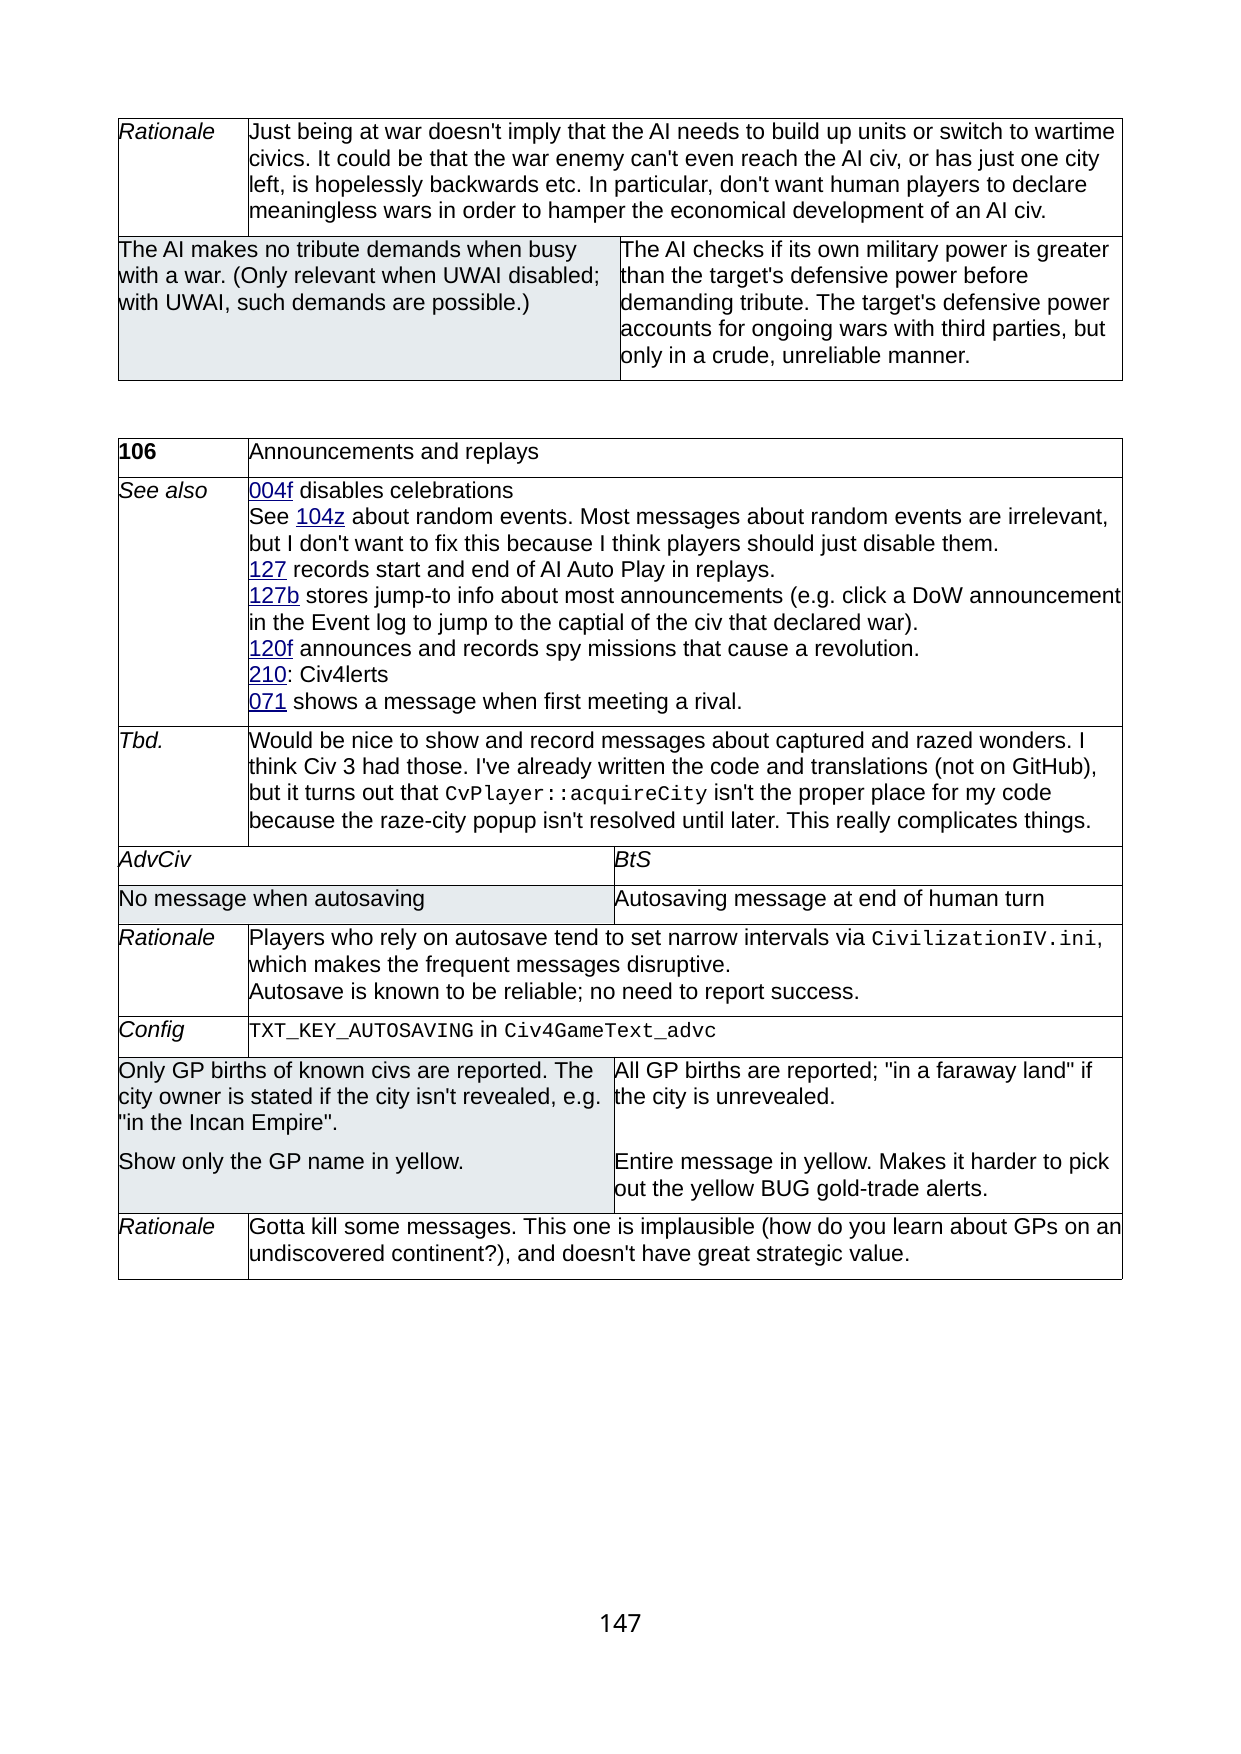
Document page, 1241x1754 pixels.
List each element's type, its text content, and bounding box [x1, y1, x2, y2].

table_cell Config [119, 1017, 248, 1057]
table_cell Rationale [119, 1214, 248, 1278]
table_cell No message when autosaving [119, 886, 614, 923]
table_header 106 [119, 439, 248, 477]
table_cell The AI makes no tribute demands when busy with a war. (Only relevant when UWAI disabled; with UWAI, such demands are possible.) [119, 237, 620, 380]
table_cell Would be nice to show and record messages about captured and razed wonders. I think Civ 3 had those. I've already written the code and translations (not on GitHub), but it turns out that CvPlayer::acquireCity isn't the proper place for my code because the raze-city popup isn't resolved until later. This really complicates things. [249, 727, 1122, 846]
table_cell All GP births are reported; "in a faraway land" if the city is unrevealed. Entire message in yellow. Makes it harder to pick out the yellow BUG gold-trade alerts. [615, 1058, 1122, 1213]
table_cell AdvCiv [119, 847, 614, 884]
table_cell Rationale [119, 119, 248, 236]
table_cell Only GP births of known civs are reported. The city owner is stated if the city isn't revealed, e.g. "in the Incan Empire". Show only the GP name in yellow. [119, 1058, 614, 1213]
table_cell Rationale [119, 925, 248, 1016]
table_cell 004f disables celebrations See 104z about random events. Most messages about random events are irrelevant, but I don't want to fix this because I think players should just disable them. 127 records start and end of AI Auto Play in replays. 127b stores jump-to info about most announcements (e.g. click a DoW announcement in the Event log to jump to the captial of the civ that declared war). 120f announces and records spy missions that cause a revolution. 210: Civ4lerts 071 shows a message when first meeting a rival. [249, 478, 1122, 726]
table_cell Players who rely on autosave tend to set narrow intervals via CivilizationIV.ini, which makes the frequent messages disruptive. Autosave is known to be reliable; no need to report success. [249, 925, 1122, 1016]
table_cell Autosaving message at end of human turn [615, 886, 1122, 923]
table_header Announcements and replays [249, 439, 1122, 477]
table_cell Tbd. [119, 727, 248, 846]
table_cell BtS [615, 847, 1122, 884]
table_cell See also [119, 478, 248, 726]
table_cell Gotta kill some messages. This one is implausible (how do you learn about GPs on an undiscovered continent?), and doesn't have great strategic value. [249, 1214, 1122, 1278]
table_cell The AI checks if its own military power is greater than the target's defensive power before demanding tribute. The target's defensive power accounts for ongoing wars with third parties, but only in a crude, unreliable manner. [621, 237, 1122, 380]
table_cell TXT_KEY_AUTOSAVING in Civ4GameText_advc [249, 1017, 1122, 1057]
table_cell Just being at war doesn't imply that the AI needs to build up units or switch to wartime civics. It could be that the war enemy can't even reach the AI civ, or has just one city left, is hopelessly backwards etc. In particular, don't want human players to declare meaningless wars in order to hamper the economical development of an AI civ. [249, 119, 1122, 236]
